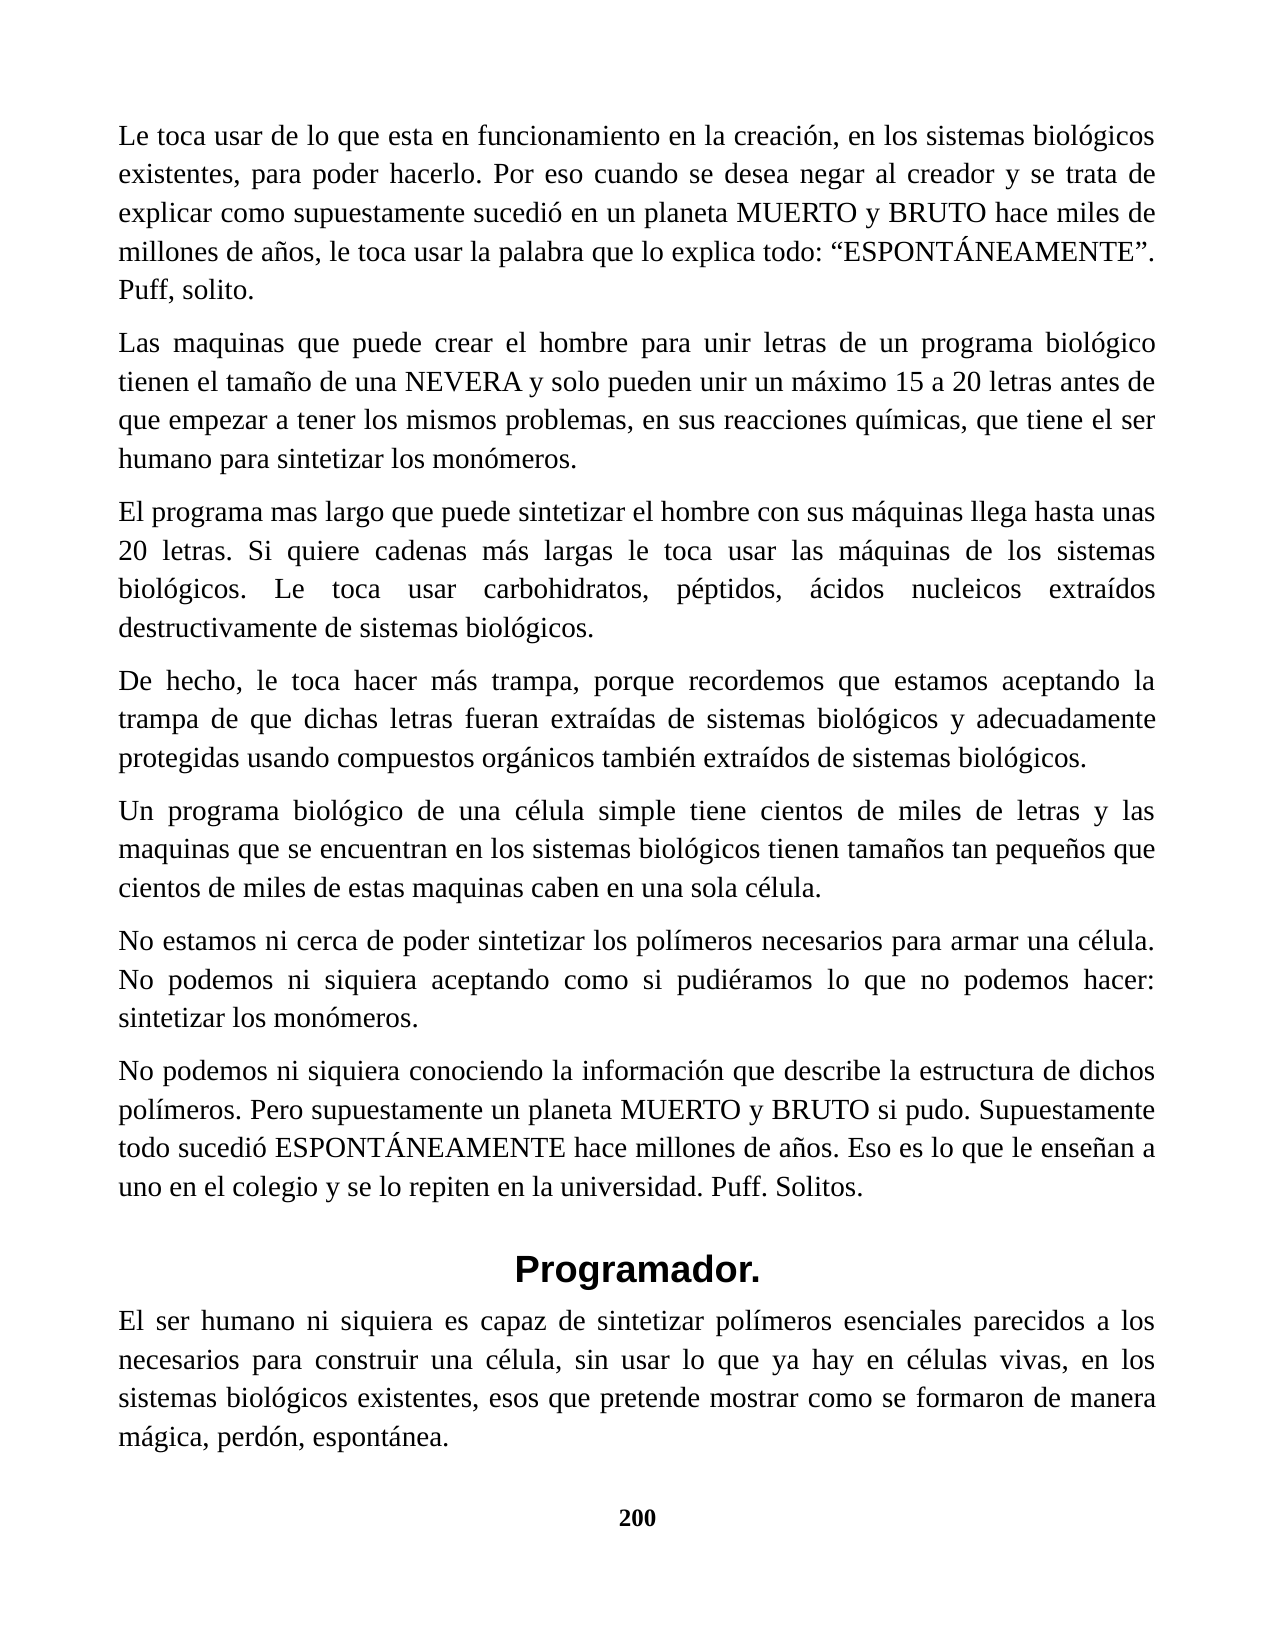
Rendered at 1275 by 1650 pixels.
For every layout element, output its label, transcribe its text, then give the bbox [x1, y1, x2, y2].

text De hecho, le toca hacer más trampa, porque recordemos que estamos aceptando la trampa de que dichas letras fueran extraídas de sistemas biológicos y adecuadamente protegidas usando compuestos orgánicos también extraídos de sistemas biológicos. [118, 663, 1157, 773]
text El programa mas largo que puede sintetizar el hombre con sus máquinas llega hasta unas 20 letras. Si quiere cadenas más largas le toca usar las máquinas de los sistemas biológicos. Le toca usar carbohidratos, péptidos, ácidos nucleicos extraídos destructivamente de sistemas biológicos. [118, 494, 1157, 643]
subtitle Programador. [118, 1247, 1157, 1291]
text No estamos ni cerca de poder sintetizar los polímeros necesarios para armar una célula. No podemos ni siquiera aceptando como si pudiéramos lo que no podemos hacer: sintetizar los monómeros. [118, 923, 1157, 1034]
text Un programa biológico de una célula simple tiene cientos de miles de letras y las maquinas que se encuentran en los sistemas biológicos tienen tamaños tan pequeños que cientos de miles de estas maquinas caben en una sola célula. [118, 793, 1157, 904]
text Le toca usar de lo que esta en funcionamiento en la creación, en los sistemas biológicos existentes, para poder hacerlo. Por eso cuando se desea negar al creador y se trata de explicar como supuestamente sucedió en un planeta MUERTO y BRUTO hace miles de millones de años, le toca usar la palabra que lo explica todo: “ESPONTÁNEAMENTE”. Puff, solito. [118, 118, 1157, 306]
text Las maquinas que puede crear el hombre para unir letras de un programa biológico tienen el tamaño de una NEVERA y solo pueden unir un máximo 15 a 20 letras antes de que empezar a tener los mismos problemas, en sus reacciones químicas, que tiene el ser humano para sintetizar los monómeros. [118, 325, 1157, 474]
text El ser humano ni siquiera es capaz de sintetizar polímeros esenciales parecidos a los necesarios para construir una célula, sin usar lo que ya hay en células vivas, en los sistemas biológicos existentes, esos que pretende mostrar como se formaron de manera mágica, perdón, espontánea. [118, 1303, 1157, 1453]
text No podemos ni siquiera conociendo la información que describe la estructura de dichos polímeros. Pero supuestamente un planeta MUERTO y BRUTO si pudo. Supuestamente todo sucedió ESPONTÁNEAMENTE hace millones de años. Eso es lo que le enseñan a uno en el colegio y se lo repiten en la universidad. Puff. Solitos. [118, 1053, 1157, 1203]
